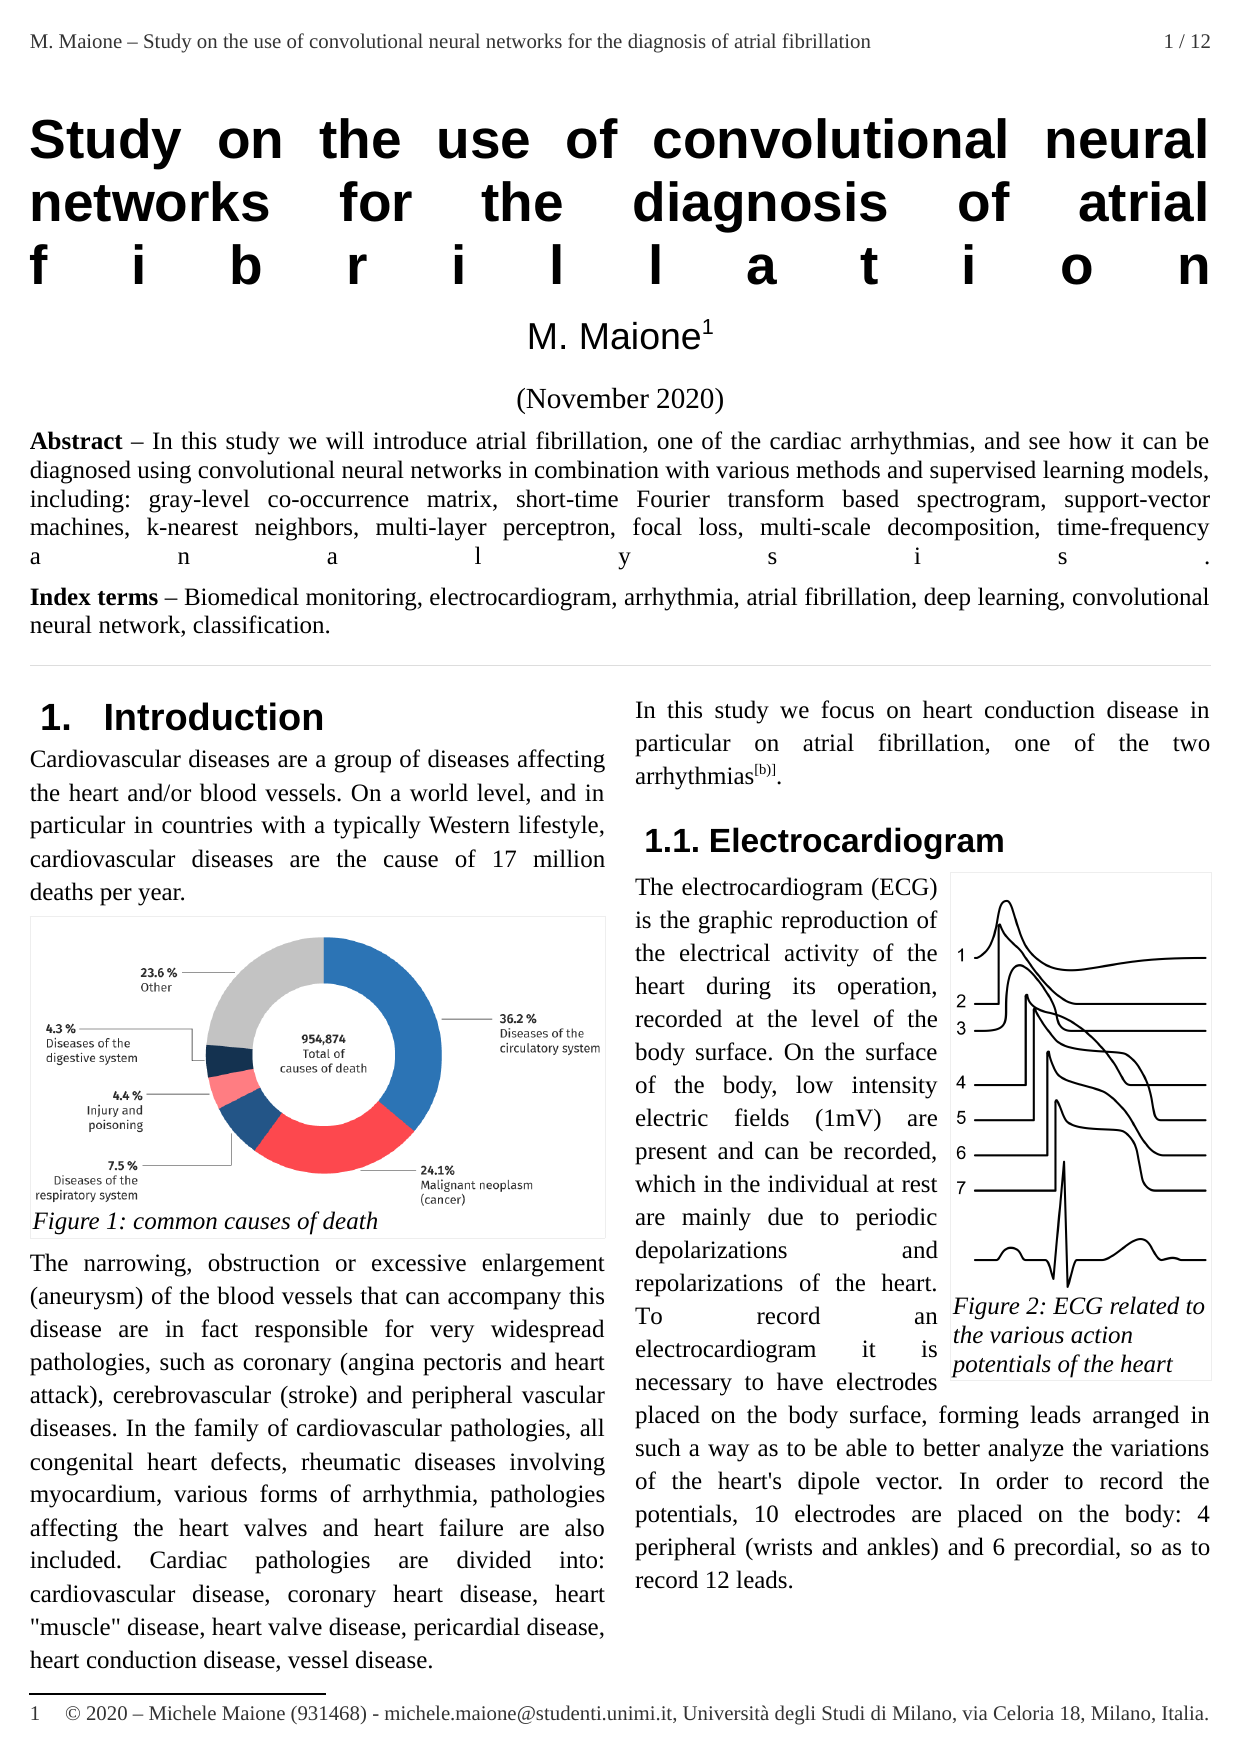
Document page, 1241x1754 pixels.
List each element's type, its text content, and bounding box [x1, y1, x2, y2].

picture [952, 887, 1208, 1292]
subtitle Electrocardiogram [635, 821, 1211, 859]
text Abstract – In this study we will introduce atrial fibrillation, one of the cardiac arrhythmias, and see how it can be diagnosed using convolutional neural networks in combination with various methods and supervised learning models, including: gray-level co-occurrence matrix, short-time Fourier transform based spectrogram, support-vector machines, k-nearest neighbors, multi-layer perceptron, focal loss, multi-scale decomposition, time-frequency analysis. [29, 426, 1211, 570]
text © 2020 – Michele Maione (931468) - michele.maione@studenti.unimi.it, Università degli Studi di Milano, via Celoria 18, Milano, Italia. [29, 1700, 1211, 1724]
text Cardiovascular diseases are a group of diseases affecting the heart and/or blood vessels. On a world level, and in particular in countries with a typically Western lifestyle, cardiovascular diseases are the cause of 17 million deaths per year. [29, 744, 605, 905]
title Study on the use of convolutional neural networks for the diagnosis of atrial fibrillation [29, 107, 1211, 296]
text The electrocardiogram (ECG) is the graphic reproduction of the electrical activity of the heart during its operation, recorded at the level of the body surface. On the surface of the body, low intensity electric fields (1mV) are present and can be recorded, which in the individual at rest are mainly due to periodic depolarizations and repolarizations of the heart. To record an electrocardiogram it is necessary to have electrodes placed on the body surface, forming leads arranged in such a way as to be able to better analyze the variations of the heart's dipole vector. In order to record the potentials, 10 electrodes are placed on the body: 4 peripheral (wrists and ankles) and 6 precordial, so as to record 12 leads. [635, 872, 1211, 1594]
text Index terms – Biomedical monitoring, electrocardiogram, arrhythmia, atrial fibrillation, deep learning, convolutional neural network, classification. [29, 582, 1211, 639]
subtitle Introduction [29, 695, 605, 739]
text In this study we focus on heart conduction disease in particular on atrial fibrillation, one of the two arrhythmias[b]. [635, 695, 1211, 790]
text Figure 1: common causes of death [32, 1207, 602, 1235]
picture [32, 931, 603, 1207]
text (November 2020) [29, 381, 1211, 414]
subtitle M. Maione [29, 314, 1211, 357]
text The narrowing, obstruction or excessive enlargement (aneurysm) of the blood vessels that can accompany this disease are in fact responsible for very widespread pathologies, such as coronary (angina pectoris and heart attack), cerebrovascular (stroke) and peripheral vascular diseases. In the family of cardiovascular pathologies, all congenital heart defects, rheumatic diseases involving myocardium, various forms of arrhythmia, pathologies affecting the heart valves and heart failure are also included. Cardiac pathologies are divided into: cardiovascular disease, coronary heart disease, heart "muscle" disease, heart valve disease, pericardial disease, heart conduction disease, vessel disease. [29, 1248, 605, 1673]
text Figure 2: ECG related to the various action potentials of the heart [953, 1292, 1208, 1378]
